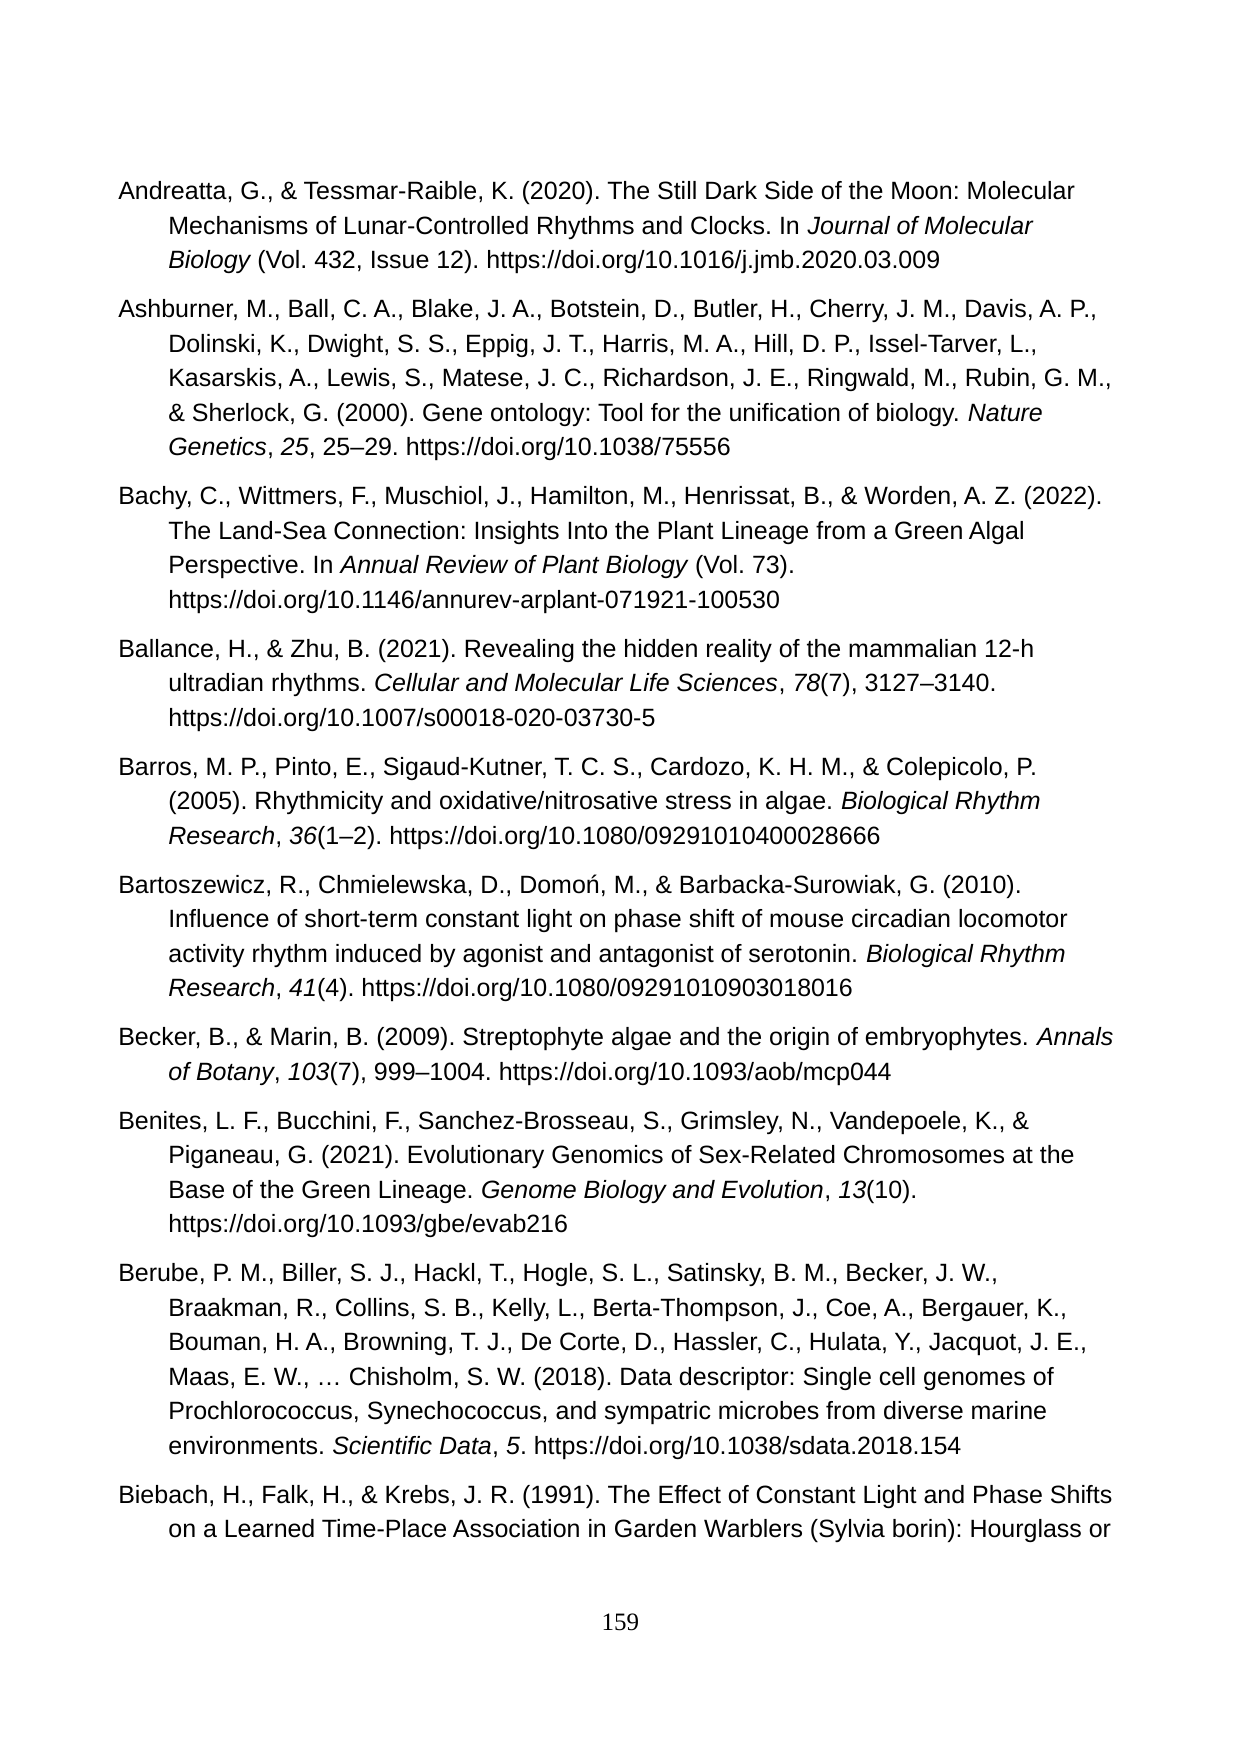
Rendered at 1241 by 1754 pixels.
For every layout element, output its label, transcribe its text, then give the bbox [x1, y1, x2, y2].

text Bachy, C., Wittmers, F., Muschiol, J., Hamilton, M., Henrissat, B., & Worden, A. Z. (2022). The Land-Sea Connection: Insights Into the Plant Lineage from a Green Algal Perspective. In Annual Review of Plant Biology (Vol. 73). https://doi.org/10.1146/annurev-arplant-071921-100530 [118, 481, 1122, 613]
text Andreatta, G., & Tessmar-Raible, K. (2020). The Still Dark Side of the Moon: Molecular Mechanisms of Lunar-Controlled Rhythms and Clocks. In Journal of Molecular Biology (Vol. 432, Issue 12). https://doi.org/10.1016/j.jmb.2020.03.009 [118, 176, 1122, 274]
text Becker, B., & Marin, B. (2009). Streptophyte algae and the origin of embryophytes. Annals of Botany, 103(7), 999–1004. https://doi.org/10.1093/aob/mcp044 [118, 1022, 1122, 1086]
text Barros, M. P., Pinto, E., Sigaud-Kutner, T. C. S., Cardozo, K. H. M., & Colepicolo, P. (2005). Rhythmicity and oxidative/nitrosative stress in algae. Biological Rhythm Research, 36(1–2). https://doi.org/10.1080/09291010400028666 [118, 752, 1122, 849]
text Ballance, H., & Zhu, B. (2021). Revealing the hidden reality of the mammalian 12-h ultradian rhythms. Cellular and Molecular Life Sciences, 78(7), 3127–3140. https://doi.org/10.1007/s00018-020-03730-5 [118, 634, 1122, 732]
text Benites, L. F., Bucchini, F., Sanchez-Brosseau, S., Grimsley, N., Vandepoele, K., & Piganeau, G. (2021). Evolutionary Genomics of Sex-Related Chromosomes at the Base of the Green Lineage. Genome Biology and Evolution, 13(10). https://doi.org/10.1093/gbe/evab216 [118, 1106, 1122, 1238]
text Bartoszewicz, R., Chmielewska, D., Domoń, M., & Barbacka-Surowiak, G. (2010). Influence of short-term constant light on phase shift of mouse circadian locomotor activity rhythm induced by agonist and antagonist of serotonin. Biological Rhythm Research, 41(4). https://doi.org/10.1080/09291010903018016 [118, 870, 1122, 1002]
text Biebach, H., Falk, H., & Krebs, J. R. (1991). The Effect of Constant Light and Phase Shifts on a Learned Time-Place Association in Garden Warblers (Sylvia borin): Hourglass or [118, 1480, 1122, 1543]
text Berube, P. M., Biller, S. J., Hackl, T., Hogle, S. L., Satinsky, B. M., Becker, J. W., Braakman, R., Collins, S. B., Kelly, L., Berta-Thompson, J., Coe, A., Bergauer, K., Bouman, H. A., Browning, T. J., De Corte, D., Hassler, C., Hulata, Y., Jacquot, J. E., Maas, E. W., … Chisholm, S. W. (2018). Data descriptor: Single cell genomes of Prochlorococcus, Synechococcus, and sympatric microbes from diverse marine environments. Scientific Data, 5. https://doi.org/10.1038/sdata.2018.154 [118, 1258, 1122, 1459]
text Ashburner, M., Ball, C. A., Blake, J. A., Botstein, D., Butler, H., Cherry, J. M., Davis, A. P., Dolinski, K., Dwight, S. S., Eppig, J. T., Harris, M. A., Hill, D. P., Issel-Tarver, L., Kasarskis, A., Lewis, S., Matese, J. C., Richardson, J. E., Ringwald, M., Rubin, G. M., & Sherlock, G. (2000). Gene ontology: Tool for the unification of biology. Nature Genetics, 25, 25–29. https://doi.org/10.1038/75556 [118, 294, 1122, 461]
